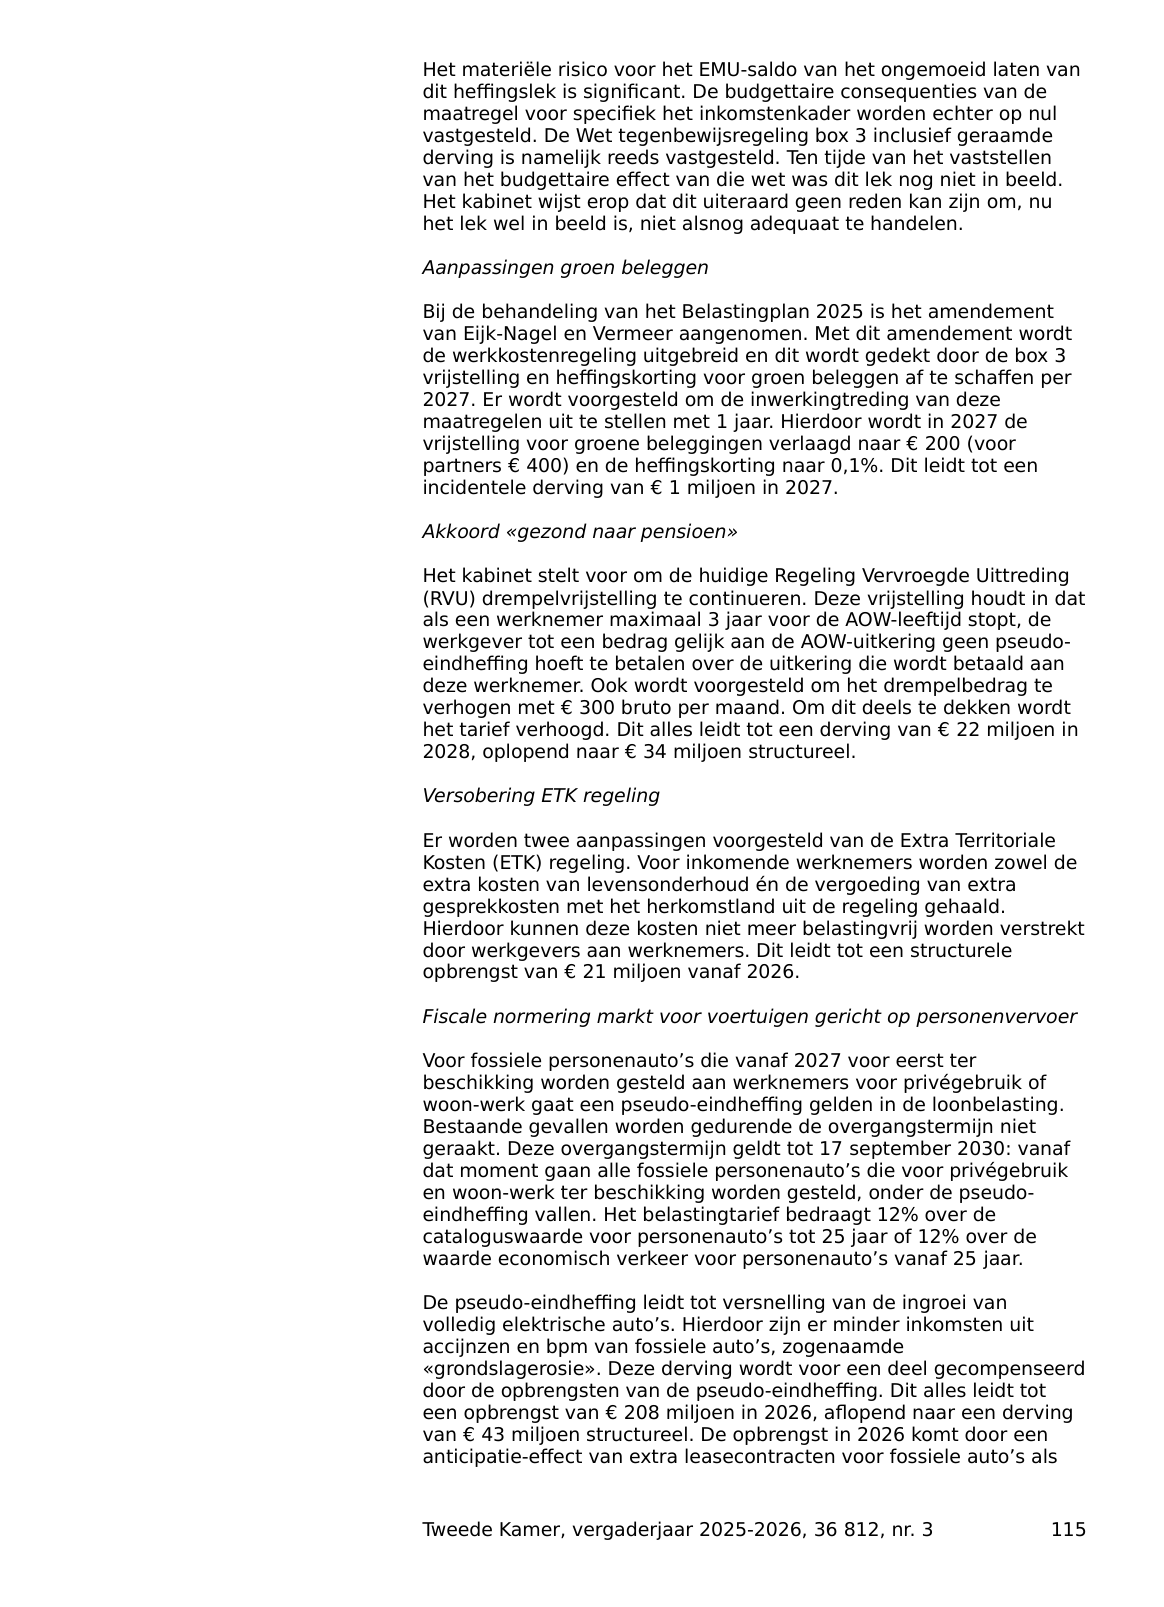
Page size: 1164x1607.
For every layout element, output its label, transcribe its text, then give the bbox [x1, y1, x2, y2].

subtitle Akkoord «gezond naar pensioen» [422, 521, 1087, 543]
text Voor fossiele personenauto’s die vanaf 2027 voor eerst ter beschikking worden gesteld aan werknemers voor privégebruik of woon-werk gaat een pseudo-eindheffing gelden in de loonbelasting. Bestaande gevallen worden gedurende de overgangstermijn niet geraakt. Deze overgangstermijn geldt tot 17 september 2030: vanaf dat moment gaan alle fossiele personenauto’s die voor privégebruik en woon-werk ter beschikking worden gesteld, onder de pseudo-eindheffing vallen. Het belastingtarief bedraagt 12% over de cataloguswaarde voor personenauto’s tot 25 jaar of 12% over de waarde economisch verkeer voor personenauto’s vanaf 25 jaar. [422, 1050, 1087, 1269]
text Het kabinet stelt voor om de huidige Regeling Vervroegde Uittreding (RVU) drempelvrijstelling te continueren. Deze vrijstelling houdt in dat als een werknemer maximaal 3 jaar voor de AOW-leeftijd stopt, de werkgever tot een bedrag gelijk aan de AOW-uitkering geen pseudo-eindheffing hoeft te betalen over de uitkering die wordt betaald aan deze werknemer. Ook wordt voorgesteld om het drempelbedrag te verhogen met € 300 bruto per maand. Om dit deels te dekken wordt het tarief verhoogd. Dit alles leidt tot een derving van € 22 miljoen in 2028, oplopend naar € 34 miljoen structureel. [422, 565, 1087, 763]
text Het materiële risico voor het EMU-saldo van het ongemoeid laten van dit heffingslek is significant. De budgettaire consequenties van de maatregel voor specifiek het inkomstenkader worden echter op nul vastgesteld. De Wet tegenbewijsregeling box 3 inclusief geraamde derving is namelijk reeds vastgesteld. Ten tijde van het vaststellen van het budgettaire effect van die wet was dit lek nog niet in beeld. Het kabinet wijst erop dat dit uiteraard geen reden kan zijn om, nu het lek wel in beeld is, niet alsnog adequaat te handelen. [422, 59, 1087, 235]
text Er worden twee aanpassingen voorgesteld van de Extra Territoriale Kosten (ETK) regeling. Voor inkomende werknemers worden zowel de extra kosten van levensonderhoud én de vergoeding van extra gesprekkosten met het herkomstland uit de regeling gehaald. Hierdoor kunnen deze kosten niet meer belastingvrij worden verstrekt door werkgevers aan werknemers. Dit leidt tot een structurele opbrengst van € 21 miljoen vanaf 2026. [422, 829, 1087, 983]
text Bij de behandeling van het Belastingplan 2025 is het amendement van Eijk-Nagel en Vermeer aangenomen. Met dit amendement wordt de werkkostenregeling uitgebreid en dit wordt gedekt door de box 3 vrijstelling en heffingskorting voor groen beleggen af te schaffen per 2027. Er wordt voorgesteld om de inwerkingtreding van deze maatregelen uit te stellen met 1 jaar. Hierdoor wordt in 2027 de vrijstelling voor groene beleggingen verlaagd naar € 200 (voor partners € 400) en de heffingskorting naar 0,1%. Dit leidt tot een incidentele derving van € 1 miljoen in 2027. [422, 301, 1087, 499]
subtitle Fiscale normering markt voor voertuigen gericht op personenvervoer [422, 1006, 1087, 1028]
subtitle Versobering ETK regeling [422, 785, 1087, 807]
subtitle Aanpassingen groen beleggen [422, 257, 1087, 279]
text De pseudo-eindheffing leidt tot versnelling van de ingroei van volledig elektrische auto’s. Hierdoor zijn er minder inkomsten uit accijnzen en bpm van fossiele auto’s, zogenaamde «grondslagerosie». Deze derving wordt voor een deel gecompenseerd door de opbrengsten van de pseudo-eindheffing. Dit alles leidt tot een opbrengst van € 208 miljoen in 2026, aflopend naar een derving van € 43 miljoen structureel. De opbrengst in 2026 komt door een anticipatie-effect van extra leasecontracten voor fossiele auto’s als [422, 1292, 1087, 1468]
